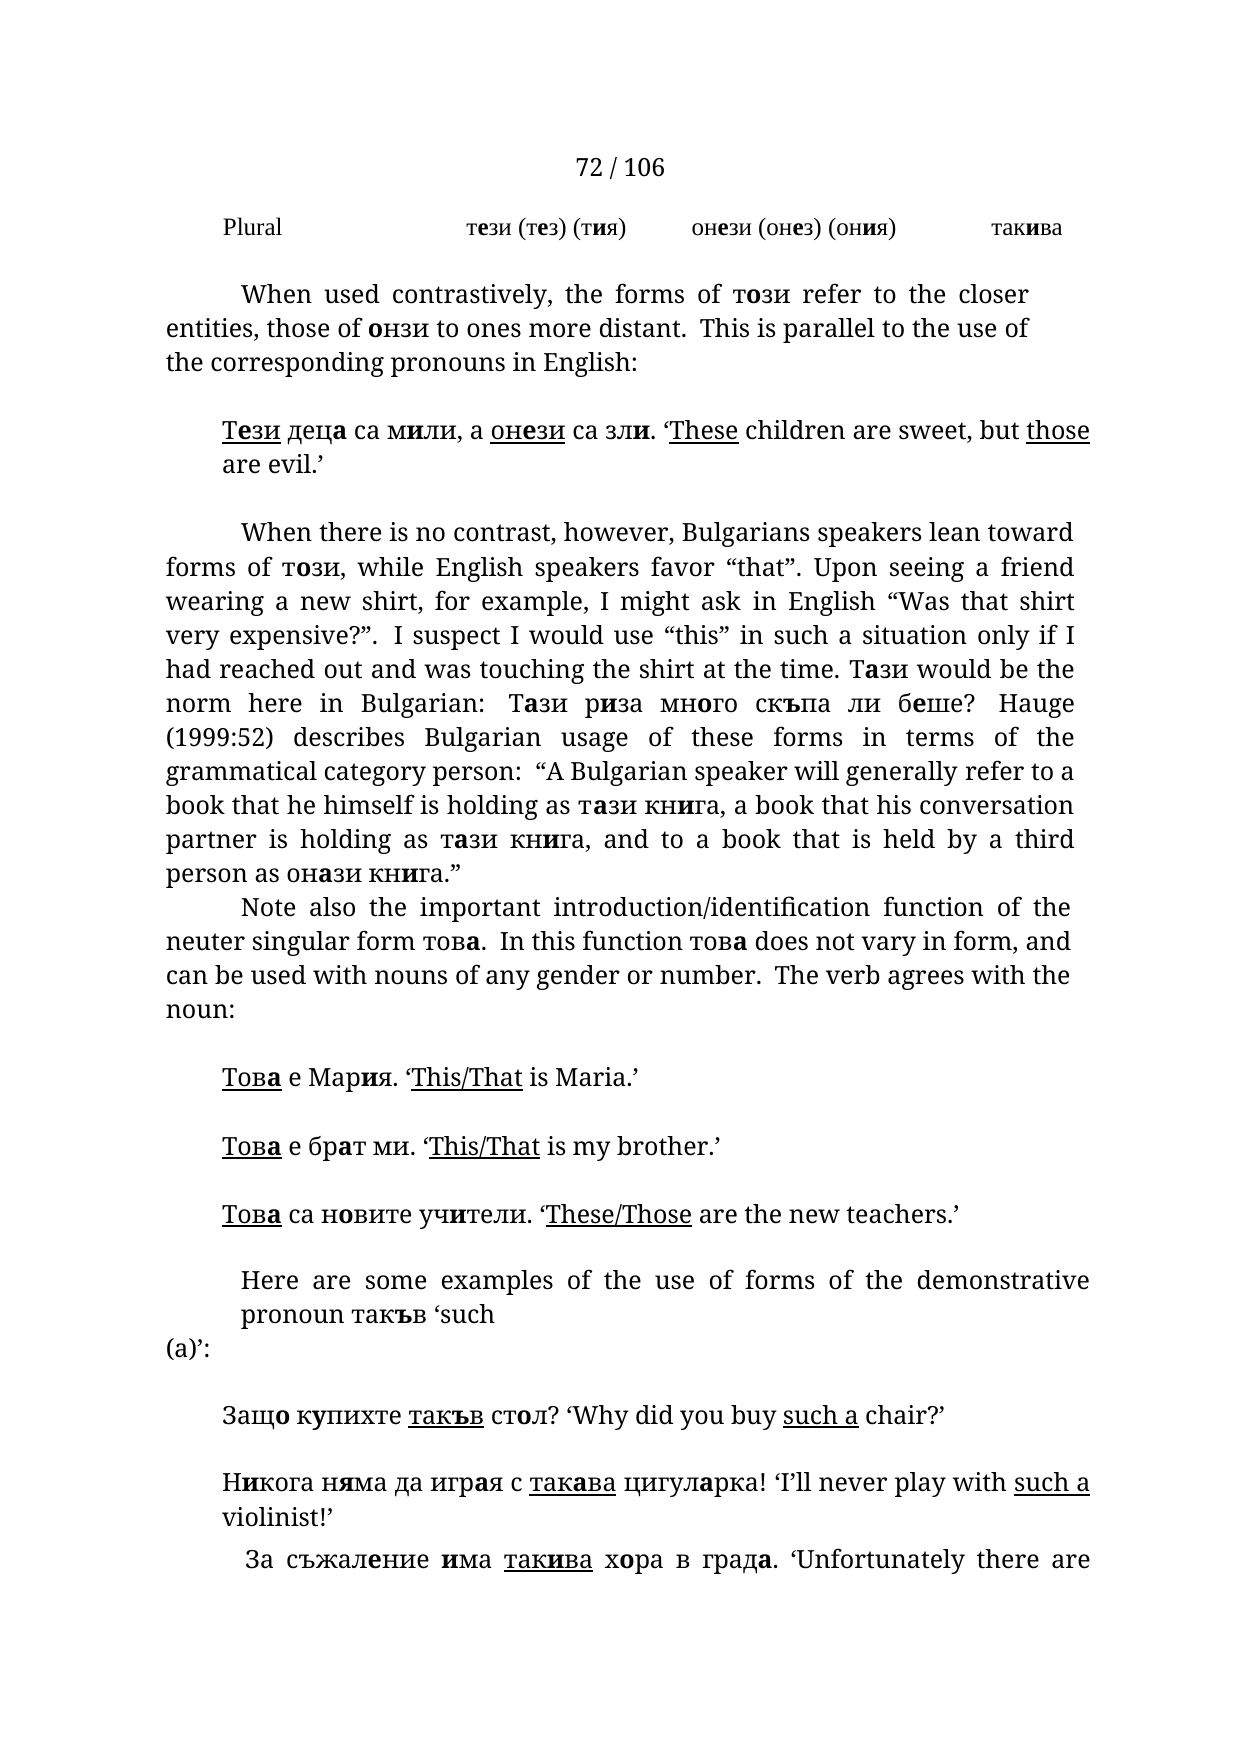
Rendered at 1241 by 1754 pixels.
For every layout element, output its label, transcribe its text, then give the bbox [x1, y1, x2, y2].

text Никога няма да играя с такава цигуларка! ‘I’ll never play with such a violinist!’ [222, 1465, 1091, 1533]
text Защо купихте такъв стол? ‘Why did you buy such a chair?’ [222, 1397, 1091, 1431]
text When there is no contrast, however, Bulgarians speakers lean toward forms of този, while English speakers favor “that”. Upon seeing a friend wearing a new shirt, for example, I might ask in English “Was that shirt very expensive?”. I suspect I would use “this” in such a situation only if I had reached out and was touching the shirt at the time. Тази would be the norm here in Bulgarian: Тази риза много скъпа ли беше? Hauge (1999:52) describes Bulgarian usage of these forms in terms of the grammatical category person: “A Bulgarian speaker will generally refer to a book that he himself is holding as тази книга, a book that his conversation partner is holding as тази книга, and to a book that is held by a third person as онази книга.” [166, 515, 1075, 890]
table_cell Plural [218, 214, 442, 242]
text Here are some examples of the use of forms of the demonstrative pronoun такъв ‘such [241, 1263, 1091, 1331]
text Това е брат ми. ‘This/That is my brother.’ [222, 1128, 1091, 1162]
text (a)’: [166, 1331, 1091, 1365]
table_cell онези (онез) (ония) [659, 214, 944, 242]
table_cell тези (тез) (тия) [442, 214, 659, 242]
text Това са новите учители. ‘These/Those are the new teachers.’ [222, 1196, 1091, 1231]
text Това е Мария. ‘This/That is Maria.’ [222, 1060, 1091, 1094]
text За съжаление има такива хора в града. ‘Unfortunately there are [222, 1542, 1091, 1576]
table_cell такива [944, 214, 1093, 242]
text Тези деца са мили, а онези са зли. ‘These children are sweet, but those are evil.’ [222, 413, 1091, 481]
text When used contrastively, the forms of този refer to the closer entities, those of онзи to ones more distant. This is parallel to the use of the corresponding pronouns in English: [166, 277, 1029, 379]
text Note also the important introduction/identification function of the neuter singular form това. In this function това does not vary in form, and can be used with nouns of any gender or number. The verb agrees with the noun: [166, 890, 1072, 1026]
